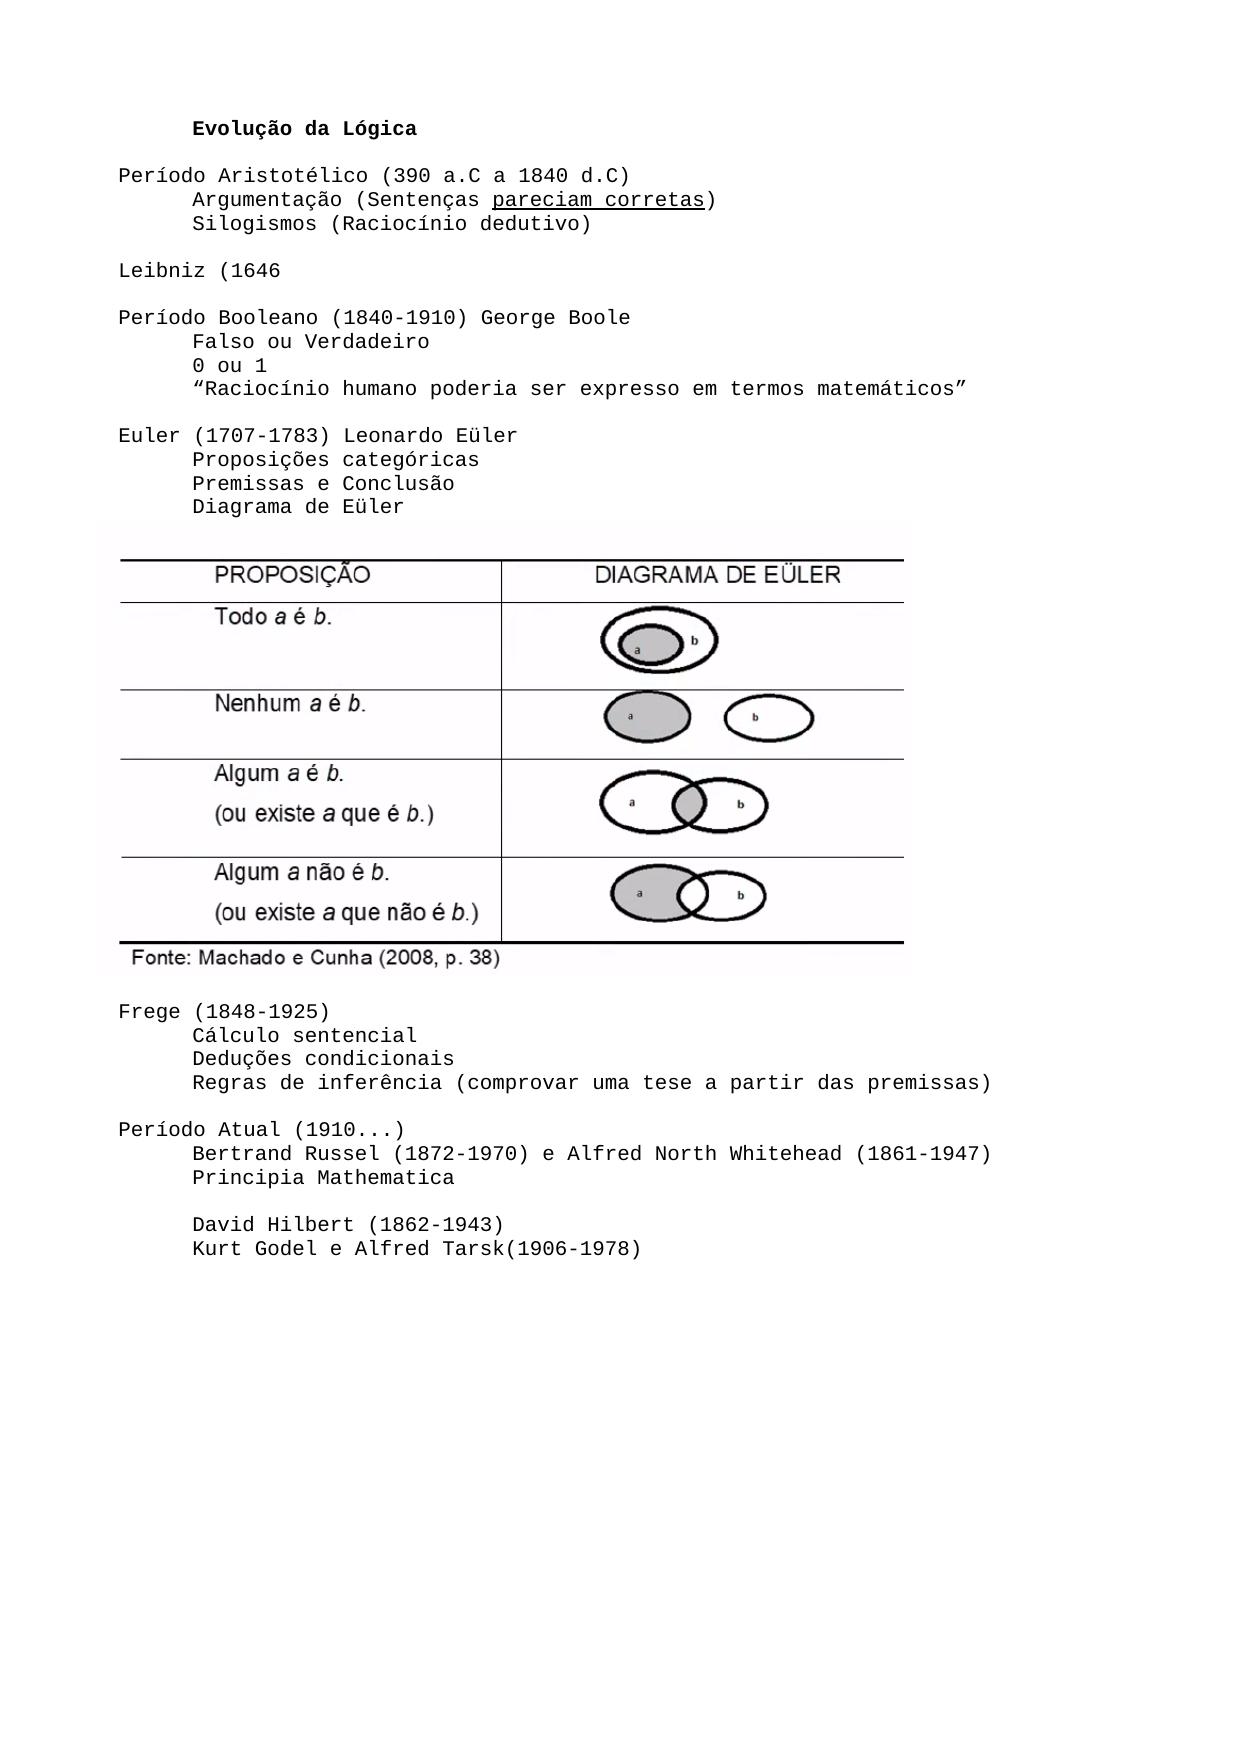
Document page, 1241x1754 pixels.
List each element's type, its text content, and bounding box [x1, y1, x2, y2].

picture [93, 521, 914, 978]
text Regras de inferência (comprovar uma tese a partir das premissas) [118, 1072, 1122, 1096]
text Premissas e Conclusão [118, 473, 1122, 496]
text Período Aristotélico (390 a.C a 1840 d.C) [118, 165, 1122, 189]
text Falso ou Verdadeiro [118, 331, 1122, 354]
text Cálculo sentencial [118, 1025, 1122, 1048]
text Período Booleano (1840-1910) George Boole [118, 307, 1122, 331]
text Evolução da Lógica [118, 118, 1122, 142]
text Frege (1848-1925) [118, 1001, 1122, 1025]
text 0 ou 1 [118, 354, 1122, 378]
text Diagrama de Eüler [118, 496, 1122, 520]
text Período Atual (1910...) [118, 1119, 1122, 1143]
text Argumentação (Sentenças pareciam corretas) [118, 189, 1122, 213]
text Principia Mathematica [118, 1167, 1122, 1190]
text “Raciocínio humano poderia ser expresso em termos matemáticos” [118, 378, 1122, 402]
text Leibniz (1646 [118, 260, 1122, 284]
text David Hilbert (1862-1943) [118, 1214, 1122, 1238]
text Deduções condicionais [118, 1048, 1122, 1072]
text Silogismos (Raciocínio dedutivo) [118, 213, 1122, 236]
text Proposições categóricas [118, 449, 1122, 473]
text Bertrand Russel (1872-1970) e Alfred North Whitehead (1861-1947) [118, 1143, 1122, 1167]
text Euler (1707-1783) Leonardo Eüler [118, 426, 1122, 449]
text Kurt Godel e Alfred Tarsk(1906-1978) [118, 1238, 1122, 1261]
